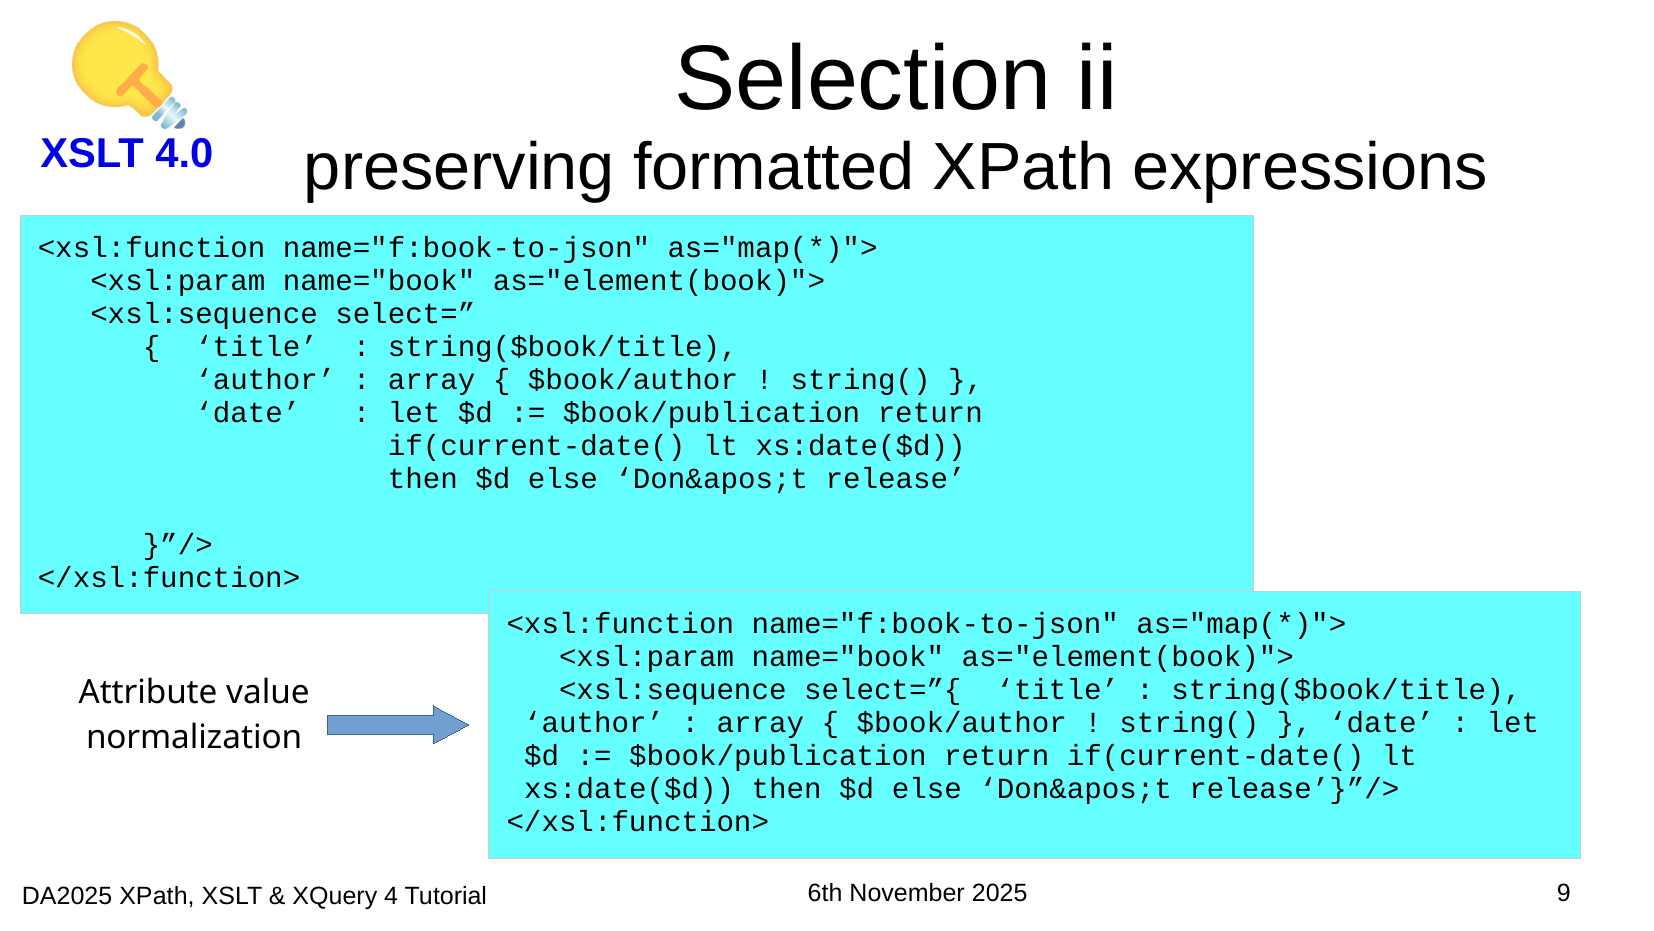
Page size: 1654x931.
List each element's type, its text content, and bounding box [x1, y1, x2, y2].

text_box [327, 705, 469, 744]
title Selection ii preserving formatted XPath expressions [222, 26, 1571, 204]
text_box <xsl:function name="f:book-to-json" as="map(*)"> <xsl:param name="book" as="element(book)"> <xsl:sequence select=” { ‘title’ : string($book/title), ‘author’ : array { $book/author ! string() }, ‘date’ : let $d := $book/publication return if(current-date() lt xs:date($d)) then $d else ‘Don&apos;t release’ }”/> </xsl:function> [20, 215, 1254, 581]
picture [72, 21, 187, 129]
text_box <xsl:function name="f:book-to-json" as="map(*)"> <xsl:param name="book" as="element(book)"> <xsl:sequence select=”{ ‘title’ : string($book/title), ‘author’ : array { $book/author ! string() }, ‘date’ : let $d := $book/publication return if(current-date() lt xs:date($d)) then $d else ‘Don&apos;t release’}”/> </xsl:function> [488, 591, 1581, 859]
text_box Attribute value normalization [64, 668, 325, 782]
